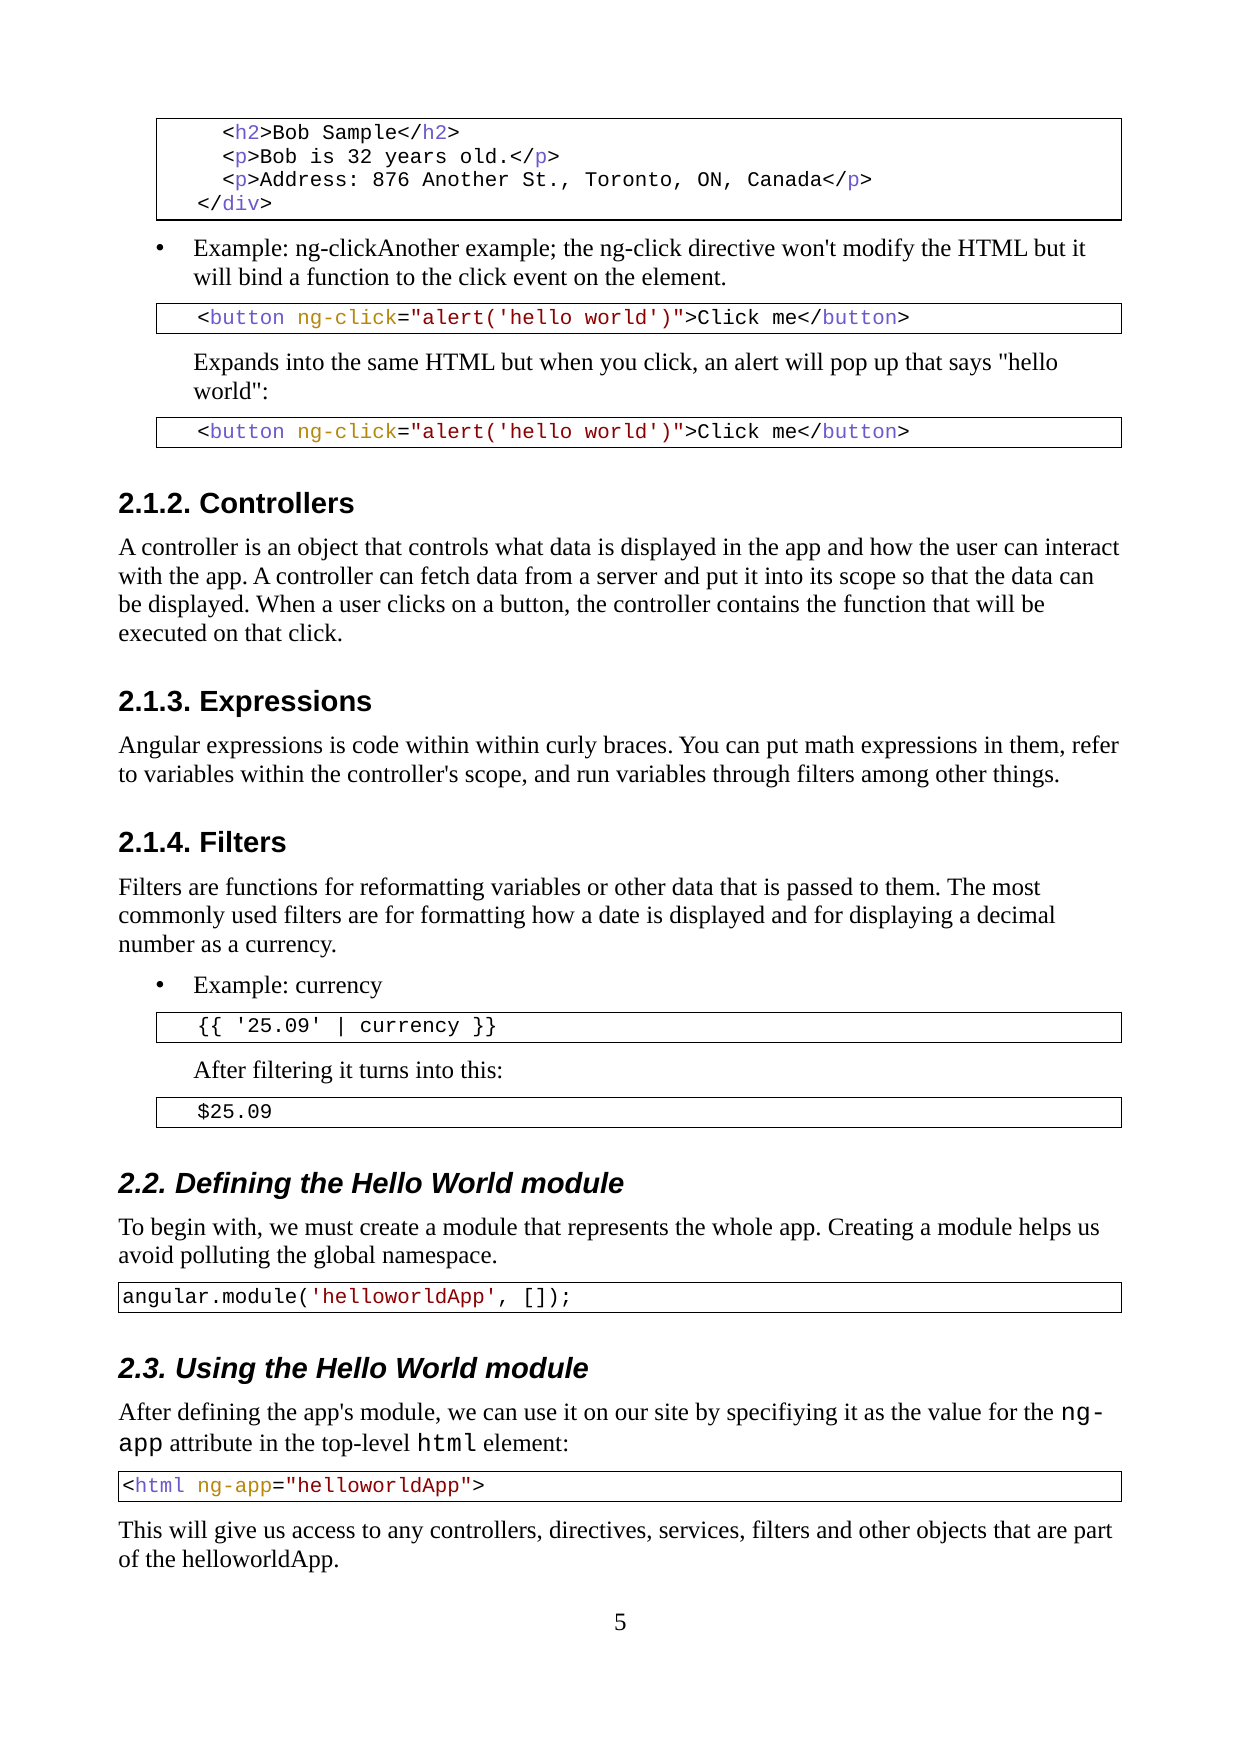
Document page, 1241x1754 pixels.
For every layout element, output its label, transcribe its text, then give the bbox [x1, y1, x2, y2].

list $25.09 [157, 1098, 1121, 1127]
text A controller is an object that controls what data is displayed in the app and how the user can interact with the app. A controller can fetch data from a server and put it into its scope so that the data can be displayed. When a user clicks on a button, the controller contains the function that will be executed on that click. [118, 532, 1122, 647]
list <button ng-click="alert('hello world')">Click me</button> [157, 304, 1121, 333]
list Example: currency [156, 970, 1122, 999]
list </div> [157, 189, 1121, 219]
list Example: ng-clickAnother example; the ng-click directive won't modify the HTML but it will bind a function to the click event on the element. [156, 233, 1122, 291]
list Expands into the same HTML but when you click, an alert will pop up that says "hello world": [156, 347, 1122, 404]
list <h2>Bob Sample</h2> [157, 119, 1121, 142]
text To begin with, we must create a module that represents the whole app. Creating a module helps us avoid polluting the global namespace. [118, 1212, 1122, 1269]
subtitle Filters [118, 826, 1122, 859]
subtitle Defining the Hello World module [118, 1166, 1122, 1199]
text Filters are functions for reformatting variables or other data that is passed to them. The most commonly used filters are for formatting how a date is displayed and for displaying a decimal number as a currency. [118, 872, 1122, 958]
subtitle Controllers [118, 486, 1122, 519]
text This will give us access to any controllers, directives, services, filters and other objects that are part of the helloworldApp. [118, 1515, 1122, 1572]
subtitle Expressions [118, 684, 1122, 718]
list After filtering it turns into this: [156, 1056, 1122, 1084]
list <p>Bob is 32 years old.</p> [157, 142, 1121, 165]
list {{ '25.09' | currency }} [157, 1013, 1121, 1042]
list <p>Address: 876 Another St., Toronto, ON, Canada</p> [157, 165, 1121, 189]
text After defining the app's module, we can use it on our site by specifiying it as the value for the ng-app attribute in the top-level html element: [118, 1397, 1122, 1458]
text angular.module('helloworldApp', []); [119, 1283, 1121, 1312]
subtitle Using the Hello World module [118, 1351, 1122, 1384]
list <button ng-click="alert('hello world')">Click me</button> [157, 418, 1121, 447]
text Angular expressions is code within within curly braces. You can put math expressions in them, refer to variables within the controller's scope, and run variables through filters among other things. [118, 731, 1122, 788]
text <html ng-app="helloworldApp"> [119, 1472, 1121, 1501]
